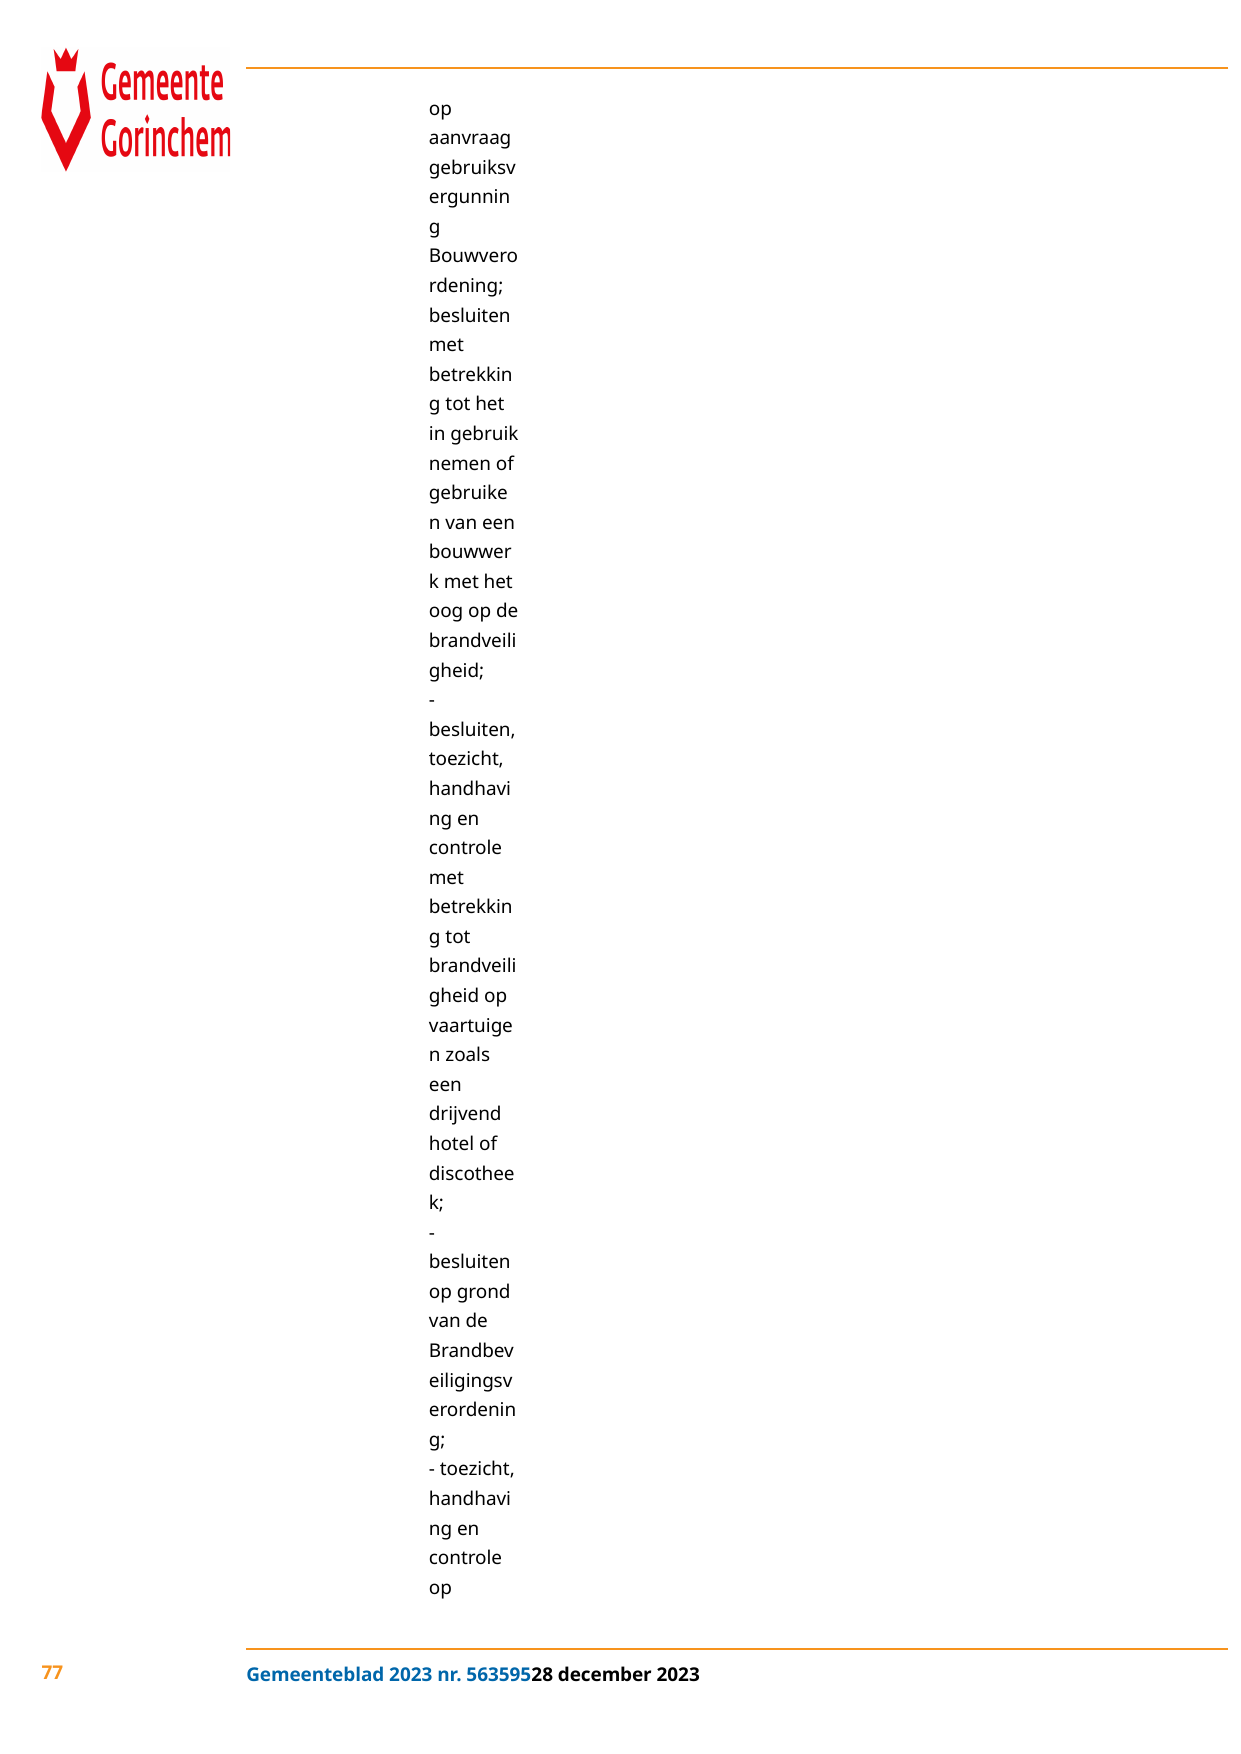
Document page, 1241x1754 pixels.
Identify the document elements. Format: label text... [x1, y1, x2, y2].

table_cell [700, 95, 790, 1600]
table_cell [338, 95, 429, 1600]
table_cell [248, 95, 338, 1600]
table_cell [881, 95, 971, 1600]
table_cell [1061, 95, 1152, 1600]
table_cell op aanvraag gebruiksvergunning Bouwverordening; besluiten met betrekking tot het in gebruik nemen of gebruiken van een bouwwerk met het oog op de brandveiligheid; - besluiten, toezicht, handhaving en controle met betrekking tot brandveiligheid op vaartuigen zoals een drijvend hotel of discotheek; - besluiten op grond van de Brandbeveiligingsverordening; - toezicht, handhaving en controle op [429, 95, 519, 1600]
table_cell [609, 95, 700, 1600]
picture [41, 47, 231, 172]
table_cell [971, 95, 1061, 1600]
table_cell [519, 95, 609, 1600]
table_cell [790, 95, 881, 1600]
